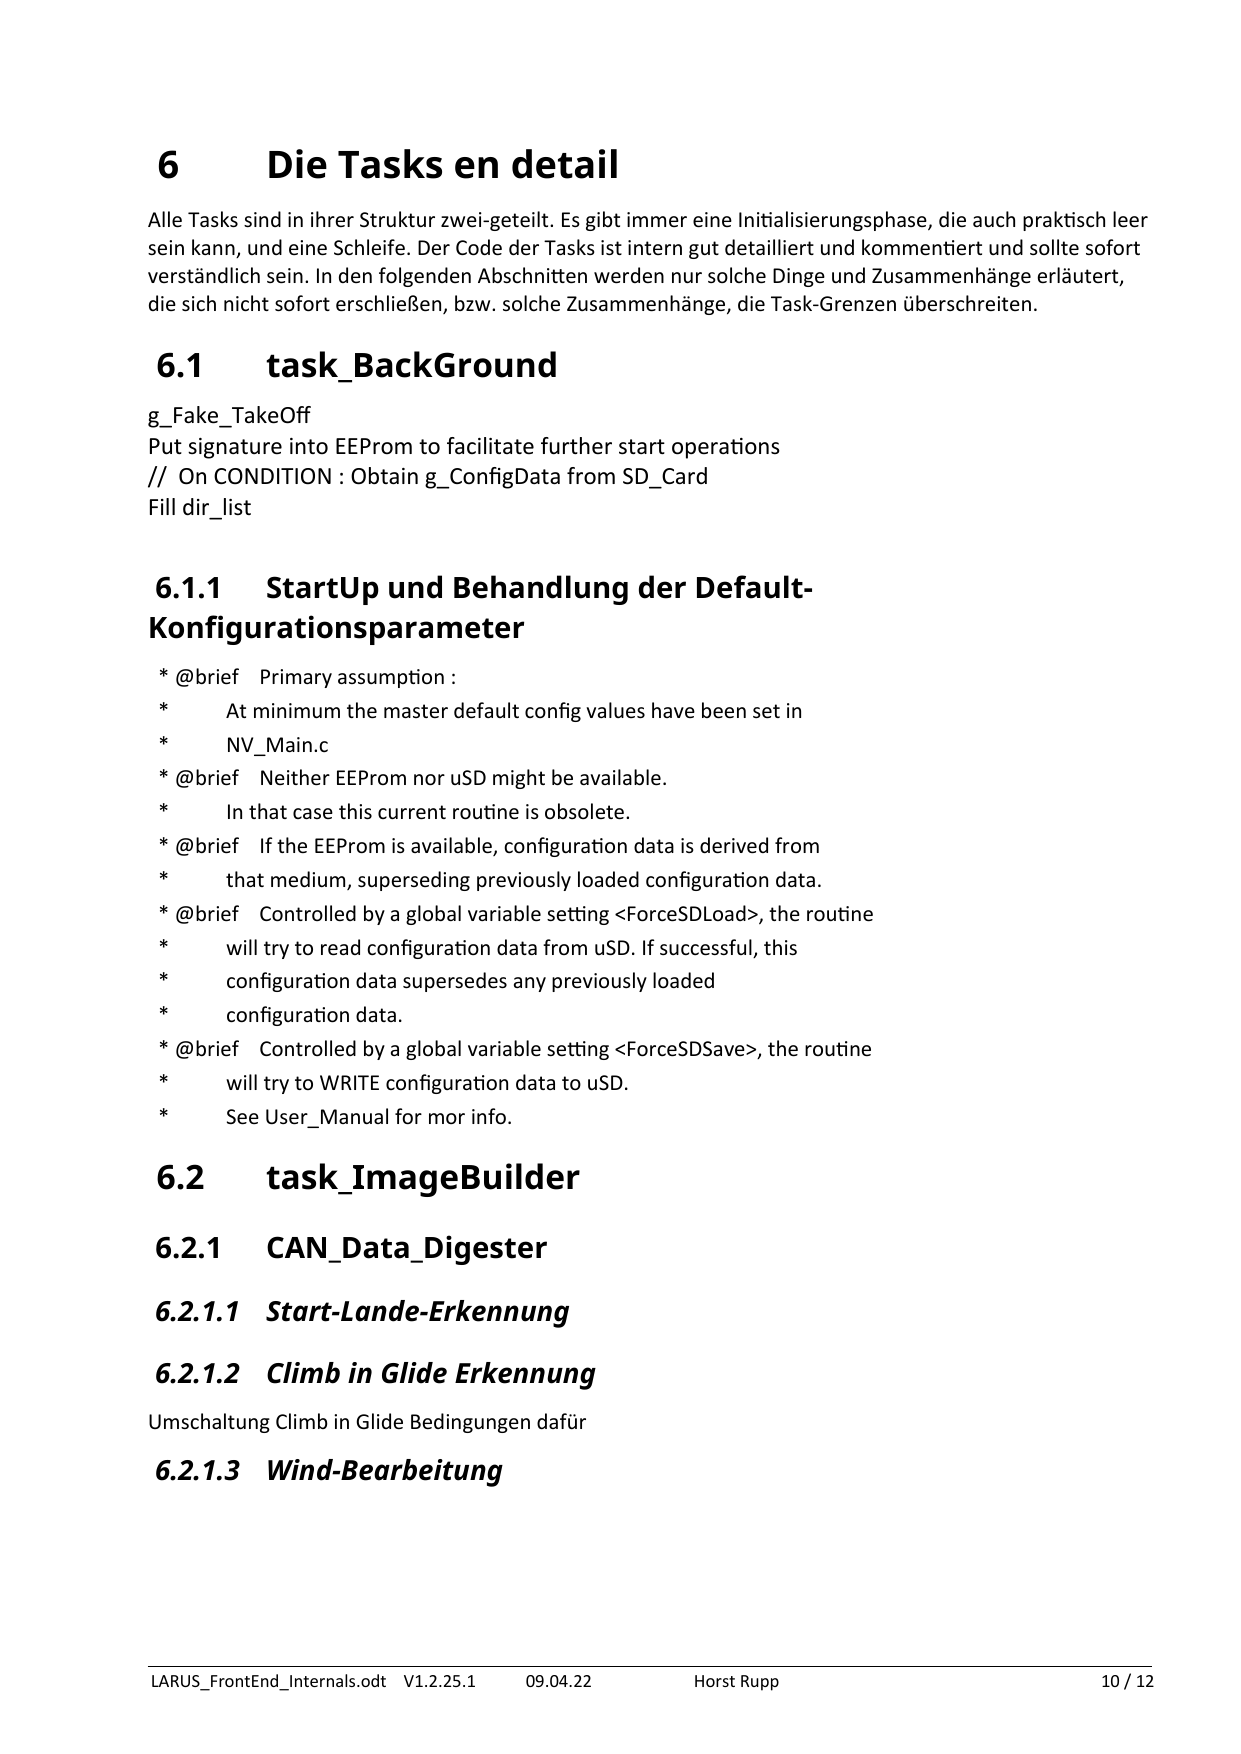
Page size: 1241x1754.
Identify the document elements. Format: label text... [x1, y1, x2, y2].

text // On CONDITION : Obtain g_ConfigData from SD_Card [148, 460, 1140, 491]
text Put signature into EEProm to facilitate further start operations [148, 430, 1140, 460]
subtitle Start-Lande-Erkennung [148, 1292, 1152, 1329]
subtitle StartUp und Behandlung der Default-Konfigurationsparameter [148, 567, 1152, 647]
text * that medium, superseding previously loaded configuration data. [148, 865, 1152, 893]
text * @brief If the EEProm is available, configuration data is derived from [148, 831, 1152, 859]
text Fill dir_list [148, 491, 1140, 521]
subtitle CAN_Data_Digester [148, 1227, 1152, 1267]
text * @brief Neither EEProm nor uSD might be available. [148, 763, 1152, 792]
text * will try to read configuration data from uSD. If successful, this [148, 933, 1152, 961]
text * @brief Controlled by a global variable setting <ForceSDSave>, the routine [148, 1034, 1152, 1062]
subtitle task_ImageBuilder [148, 1154, 1152, 1199]
text * configuration data. [148, 1001, 1152, 1028]
subtitle Die Tasks en detail [148, 138, 1128, 190]
text * will try to WRITE configuration data to uSD. [148, 1068, 1152, 1096]
subtitle task_BackGround [148, 341, 1152, 387]
text * In that case this current routine is obsolete. [148, 797, 1152, 825]
text * @brief Primary assumption : [148, 662, 1152, 690]
subtitle Wind-Bearbeitung [148, 1451, 1152, 1489]
text * At minimum the master default config values have been set in [148, 696, 1152, 724]
text Alle Tasks sind in ihrer Struktur zwei-geteilt. Es gibt immer eine Initialisierungsphase, die auch praktisch leer sein kann, und eine Schleife. Der Code der Tasks ist intern gut detailliert und kommentiert und sollte sofort verständlich sein. In den folgenden Abschnitten werden nur solche Dinge und Zusammenhänge erläutert, die sich nicht sofort erschließen, bzw. solche Zusammenhänge, die Task-Grenzen überschreiten. [148, 205, 1152, 317]
text * @brief Controlled by a global variable setting <ForceSDLoad>, the routine [148, 899, 1152, 927]
text * configuration data supersedes any previously loaded [148, 967, 1152, 995]
text * NV_Main.c [148, 730, 1152, 758]
text * See User_Manual for mor info. [148, 1102, 1152, 1130]
text g_Fake_TakeOff [148, 399, 1140, 430]
subtitle Climb in Glide Erkennung [148, 1354, 1152, 1392]
text Umschaltung Climb in Glide Bedingungen dafür [148, 1407, 1152, 1436]
